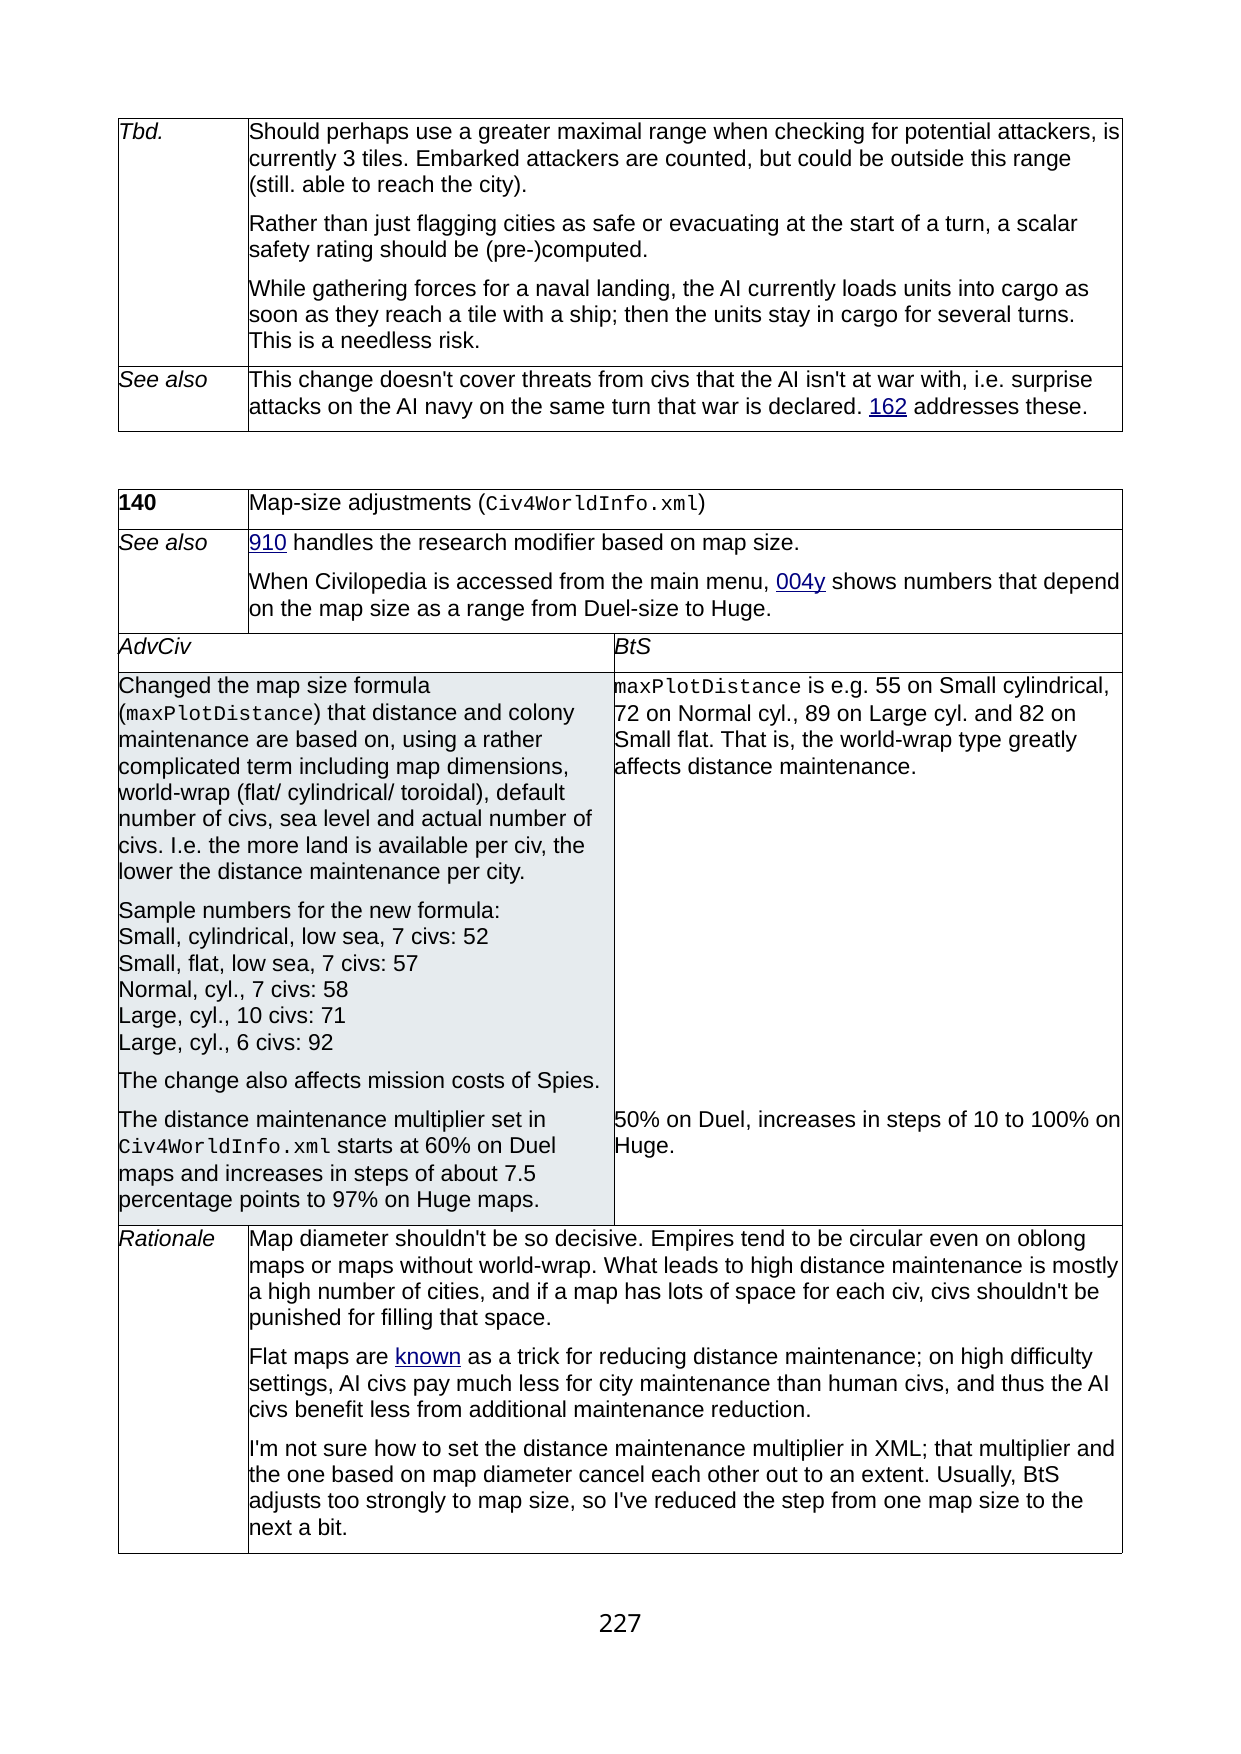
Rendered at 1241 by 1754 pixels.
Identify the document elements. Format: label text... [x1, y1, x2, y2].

table_cell See also [119, 530, 248, 633]
table_cell Should perhaps use a greater maximal range when checking for potential attackers, is currently 3 tiles. Embarked attackers are counted, but could be outside this range (still. able to reach the city). Rather than just flagging cities as safe or evacuating at the start of a turn, a scalar safety rating should be (pre-)computed. While gathering forces for a naval landing, the AI currently loads units into cargo as soon as they reach a tile with a ship; then the units stay in cargo for several turns. This is a needless risk. [249, 119, 1122, 366]
table_header 140 [119, 490, 248, 529]
table_cell 910 handles the research modifier based on map size. When Civilopedia is accessed from the main menu, 004y shows numbers that depend on the map size as a range from Duel-size to Huge. [249, 530, 1122, 633]
table_header Map-size adjustments (Civ4WorldInfo.xml) [249, 490, 1122, 529]
table_cell This change doesn't cover threats from civs that the AI isn't at war with, i.e. surprise attacks on the AI navy on the same turn that war is declared. 162 addresses these. [249, 367, 1122, 431]
table_cell maxPlotDistance is e.g. 55 on Small cylindrical, 72 on Normal cyl., 89 on Large cyl. and 82 on Small flat. That is, the world-wrap type greatly affects distance maintenance. 50% on Duel, increases in steps of 10 to 100% on Huge. [615, 673, 1122, 1225]
table_cell Rationale [119, 1226, 248, 1552]
table_cell Changed the map size formula (maxPlotDistance) that distance and colony maintenance are based on, using a rather complicated term including map dimensions, world-wrap (flat/ cylindrical/ toroidal), default number of civs, sea level and actual number of civs. I.e. the more land is available per civ, the lower the distance maintenance per city. Sample numbers for the new formula: Small, cylindrical, low sea, 7 civs: 52 Small, flat, low sea, 7 civs: 57 Normal, cyl., 7 civs: 58 Large, cyl., 10 civs: 71 Large, cyl., 6 civs: 92 The change also affects mission costs of Spies. The distance maintenance multiplier set in Civ4WorldInfo.xml starts at 60% on Duel maps and increases in steps of about 7.5 percentage points to 97% on Huge maps. [119, 673, 614, 1225]
table_cell See also [119, 367, 248, 431]
table_cell Map diameter shouldn't be so decisive. Empires tend to be circular even on oblong maps or maps without world-wrap. What leads to high distance maintenance is mostly a high number of cities, and if a map has lots of space for each civ, civs shouldn't be punished for filling that space. Flat maps are known as a trick for reducing distance maintenance; on high difficulty settings, AI civs pay much less for city maintenance than human civs, and thus the AI civs benefit less from additional maintenance reduction. I'm not sure how to set the distance maintenance multiplier in XML; that multiplier and the one based on map diameter cancel each other out to an extent. Usually, BtS adjusts too strongly to map size, so I've reduced the step from one map size to the next a bit. [249, 1226, 1122, 1552]
table_cell Tbd. [119, 119, 248, 366]
table_cell AdvCiv [119, 634, 614, 672]
table_cell BtS [615, 634, 1122, 672]
